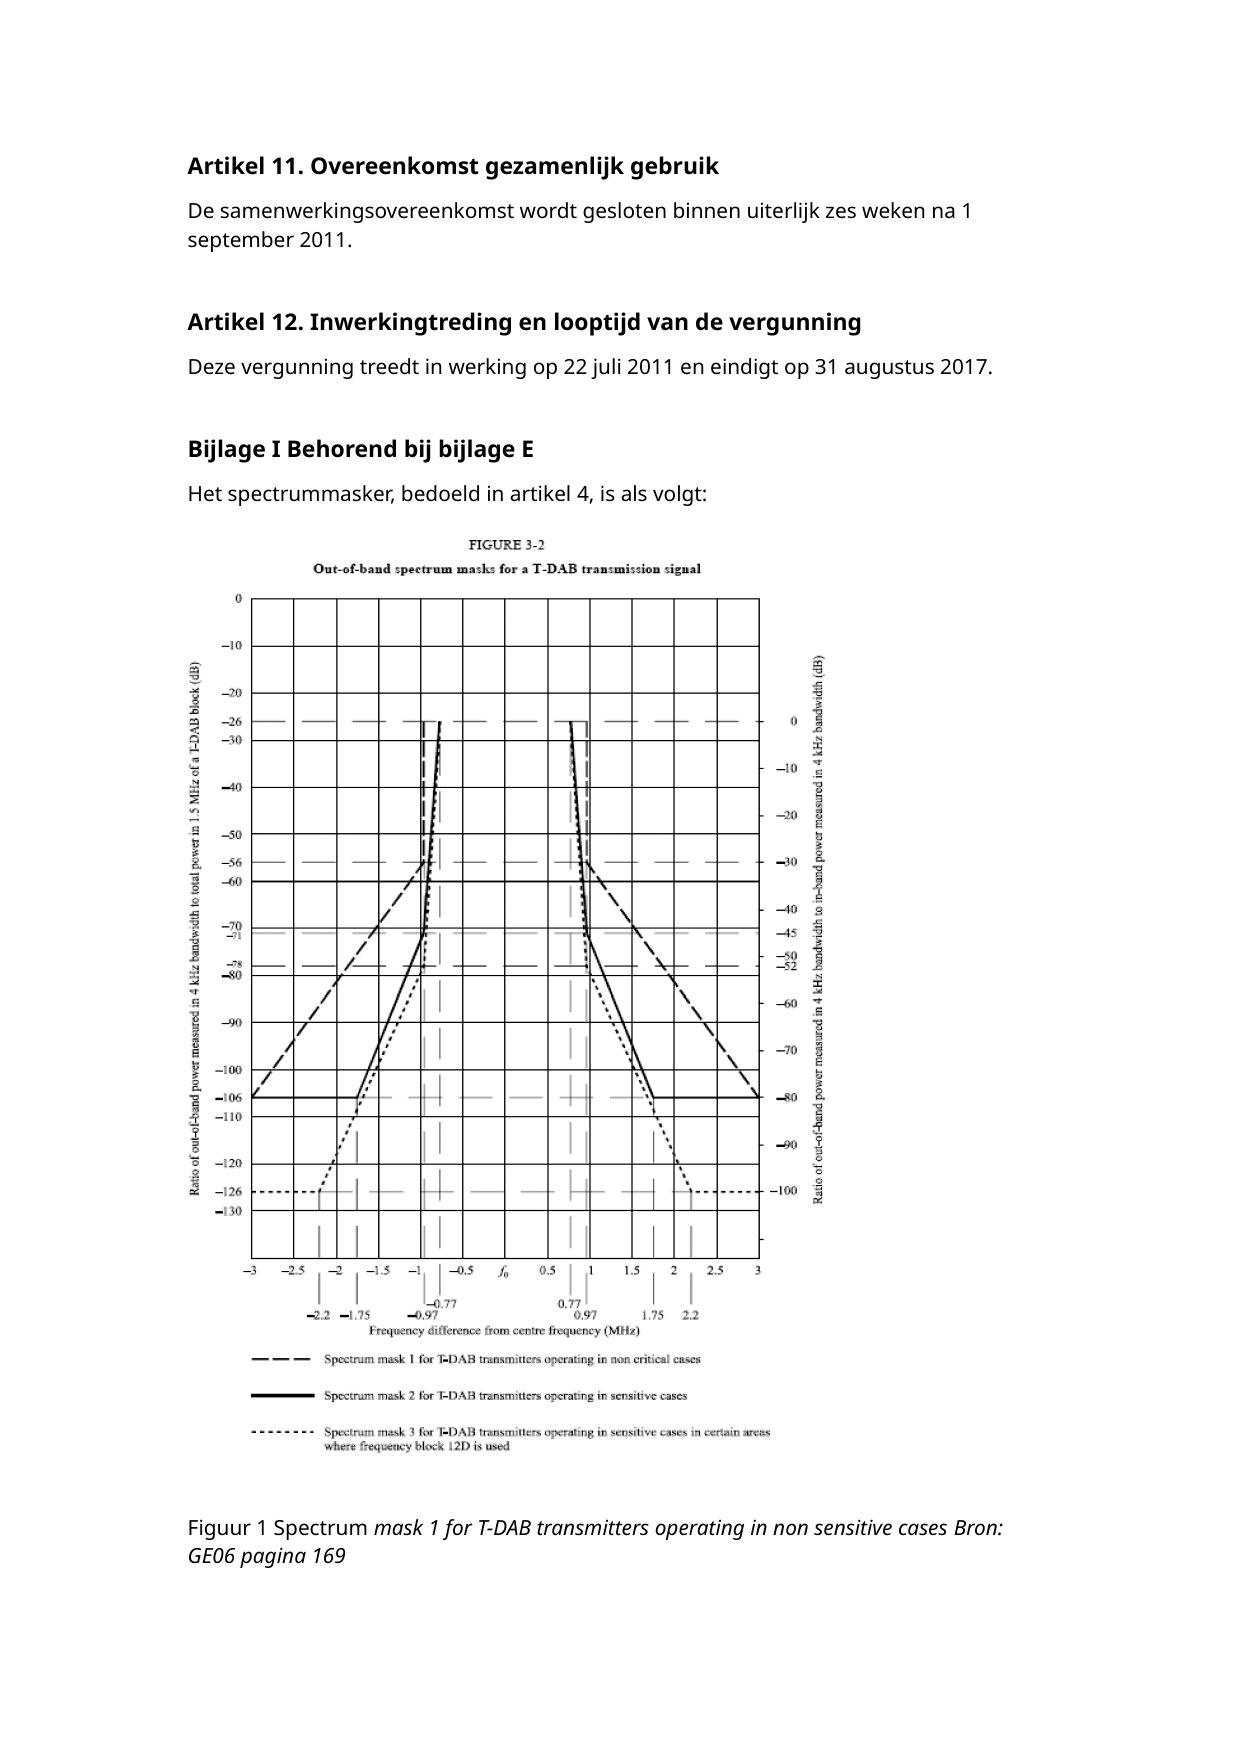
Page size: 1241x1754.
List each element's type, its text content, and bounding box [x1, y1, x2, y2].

picture [187, 537, 827, 1455]
subtitle Bijlage I Behorend bij bijlage E [187, 433, 1053, 464]
subtitle Artikel 11. Overeenkomst gezamenlijk gebruik [187, 150, 1053, 181]
text De samenwerkingsovereenkomst wordt gesloten binnen uiterlijk zes weken na 1 september 2011. [187, 196, 1053, 253]
text Deze vergunning treedt in werking op 22 juli 2011 en eindigt op 31 augustus 2017. [187, 352, 1053, 380]
text Figuur 1 Spectrum mask 1 for T-DAB transmitters operating in non sensitive cases Bron: GE06 pagina 169 [187, 1513, 1053, 1570]
text Het spectrummasker, bedoeld in artikel 4, is als volgt: [187, 479, 1053, 507]
subtitle Artikel 12. Inwerkingtreding en looptijd van de vergunning [187, 306, 1053, 337]
